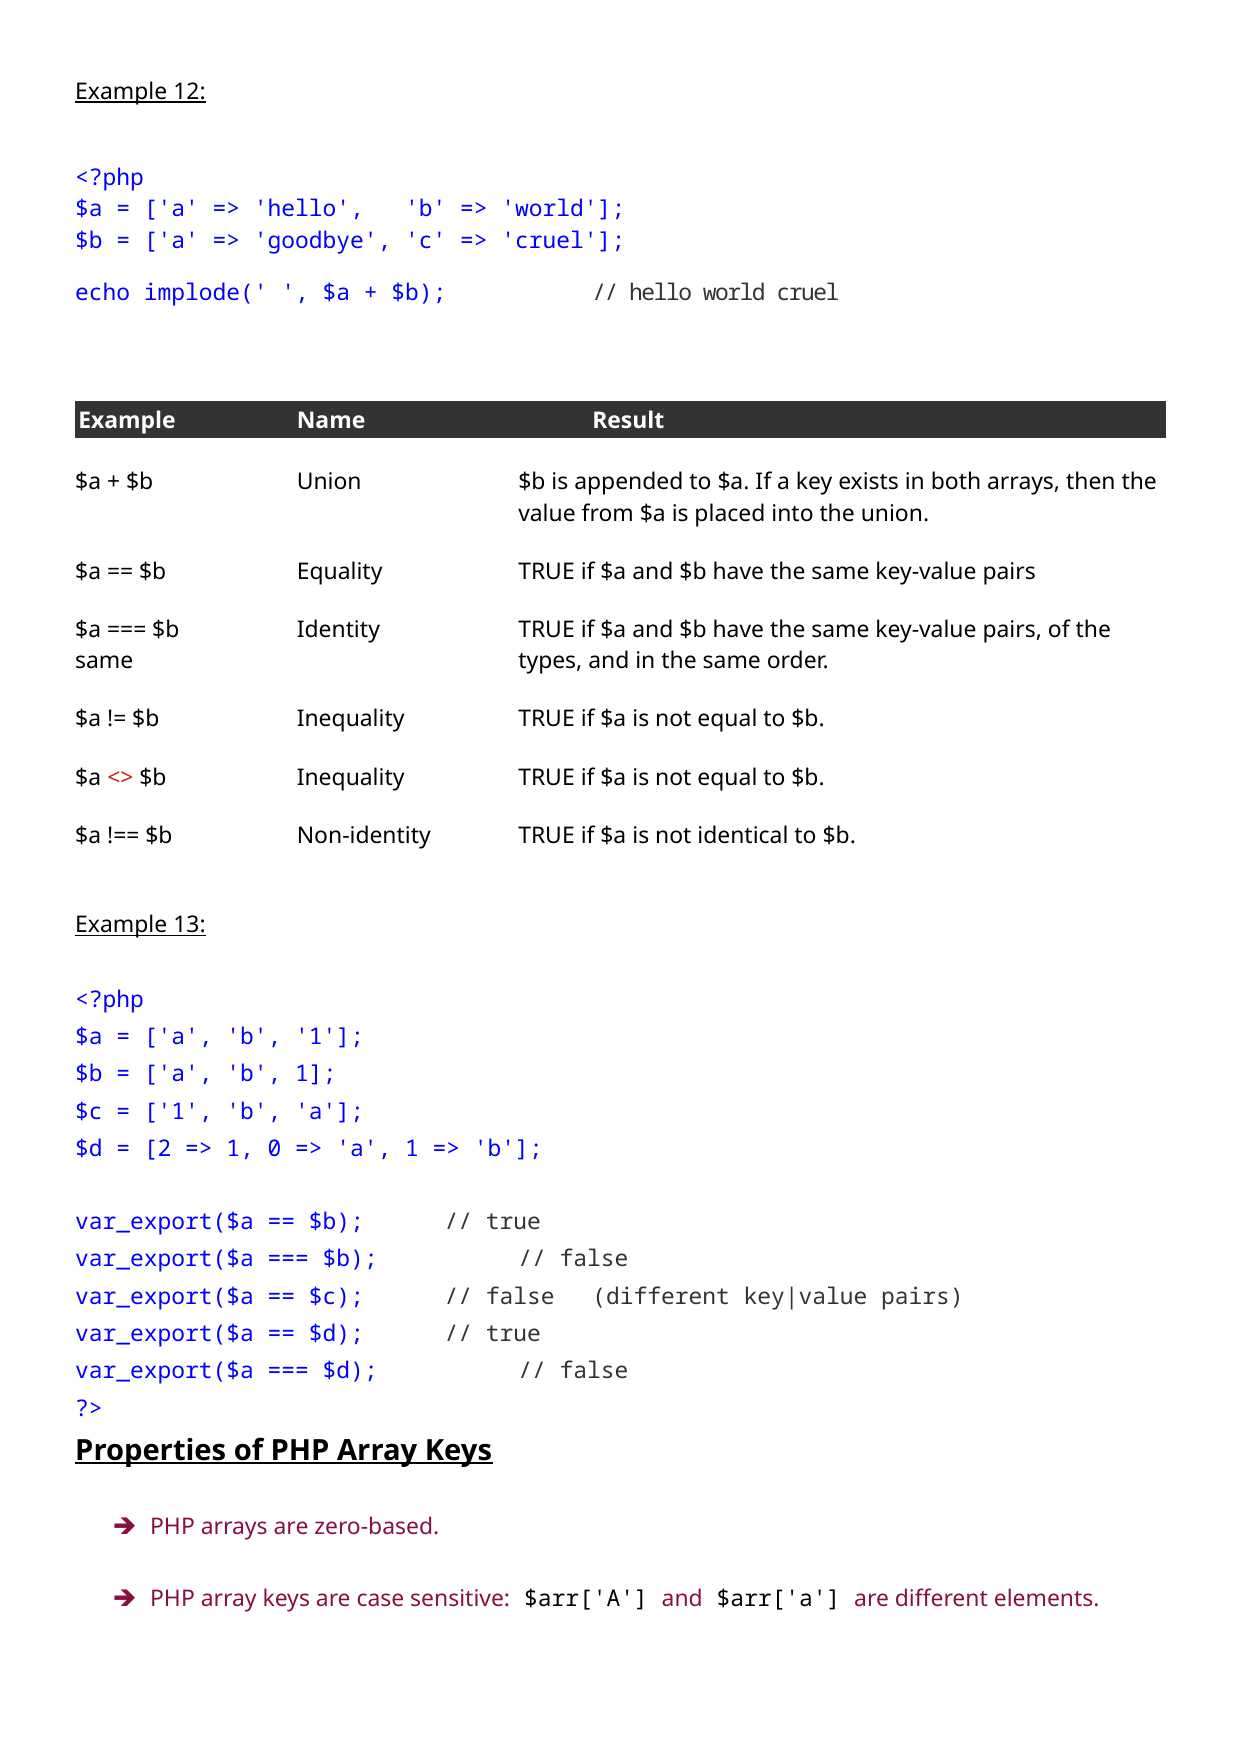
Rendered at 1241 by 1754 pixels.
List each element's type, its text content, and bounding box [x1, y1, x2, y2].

text $c = ['1', 'b', 'a']; [75, 1095, 1166, 1126]
text $a = ['a', 'b', '1']; [75, 1020, 1166, 1051]
text ?> [75, 1391, 1166, 1423]
text $a <> $b Inequality TRUE if $a is not equal to $b. [75, 761, 1166, 792]
text <?php [75, 983, 1166, 1014]
list PHP array keys are case sensitive: $arr['A'] and $arr['a'] are different elements. [112, 1582, 1166, 1614]
text var_export($a === $b); // false [75, 1242, 1166, 1273]
text var_export($a == $b); // true [75, 1205, 1166, 1236]
text $a !== $b Non-identity TRUE if $a is not identical to $b. [75, 819, 1166, 850]
text echo implode(' ', $a + $b); // hello world cruel [75, 276, 1166, 307]
text $a === $b Identity TRUE if $a and $b have the same key-value pairs, of the same types, and in the same order. [75, 613, 1166, 675]
text Example 13: [75, 908, 1166, 939]
text Example 12: [75, 75, 1166, 106]
text Example Name Result [75, 401, 1166, 438]
text $b = ['a', 'b', 1]; [75, 1057, 1166, 1089]
text var_export($a == $d); // true [75, 1317, 1166, 1348]
text $a == $b Equality TRUE if $a and $b have the same key-value pairs [75, 555, 1166, 586]
text $b = ['a' => 'goodbye', 'c' => 'cruel']; [75, 224, 1166, 255]
text $a != $b Inequality TRUE if $a is not equal to $b. [75, 702, 1166, 734]
text var_export($a == $c); // false (different key|value pairs) [75, 1279, 1166, 1311]
text $a + $b Union $b is appended to $a. If a key exists in both arrays, then the value from $a is placed into the union. [75, 465, 1166, 528]
text $d = [2 => 1, 0 => 'a', 1 => 'b']; [75, 1132, 1166, 1163]
text var_export($a === $d); // false [75, 1354, 1166, 1385]
text <?php [75, 161, 1166, 192]
text Properties of PHP Array Keys [75, 1429, 1166, 1468]
text $a = ['a' => 'hello', 'b' => 'world']; [75, 192, 1166, 224]
list PHP arrays are zero-based. [112, 1510, 1166, 1541]
